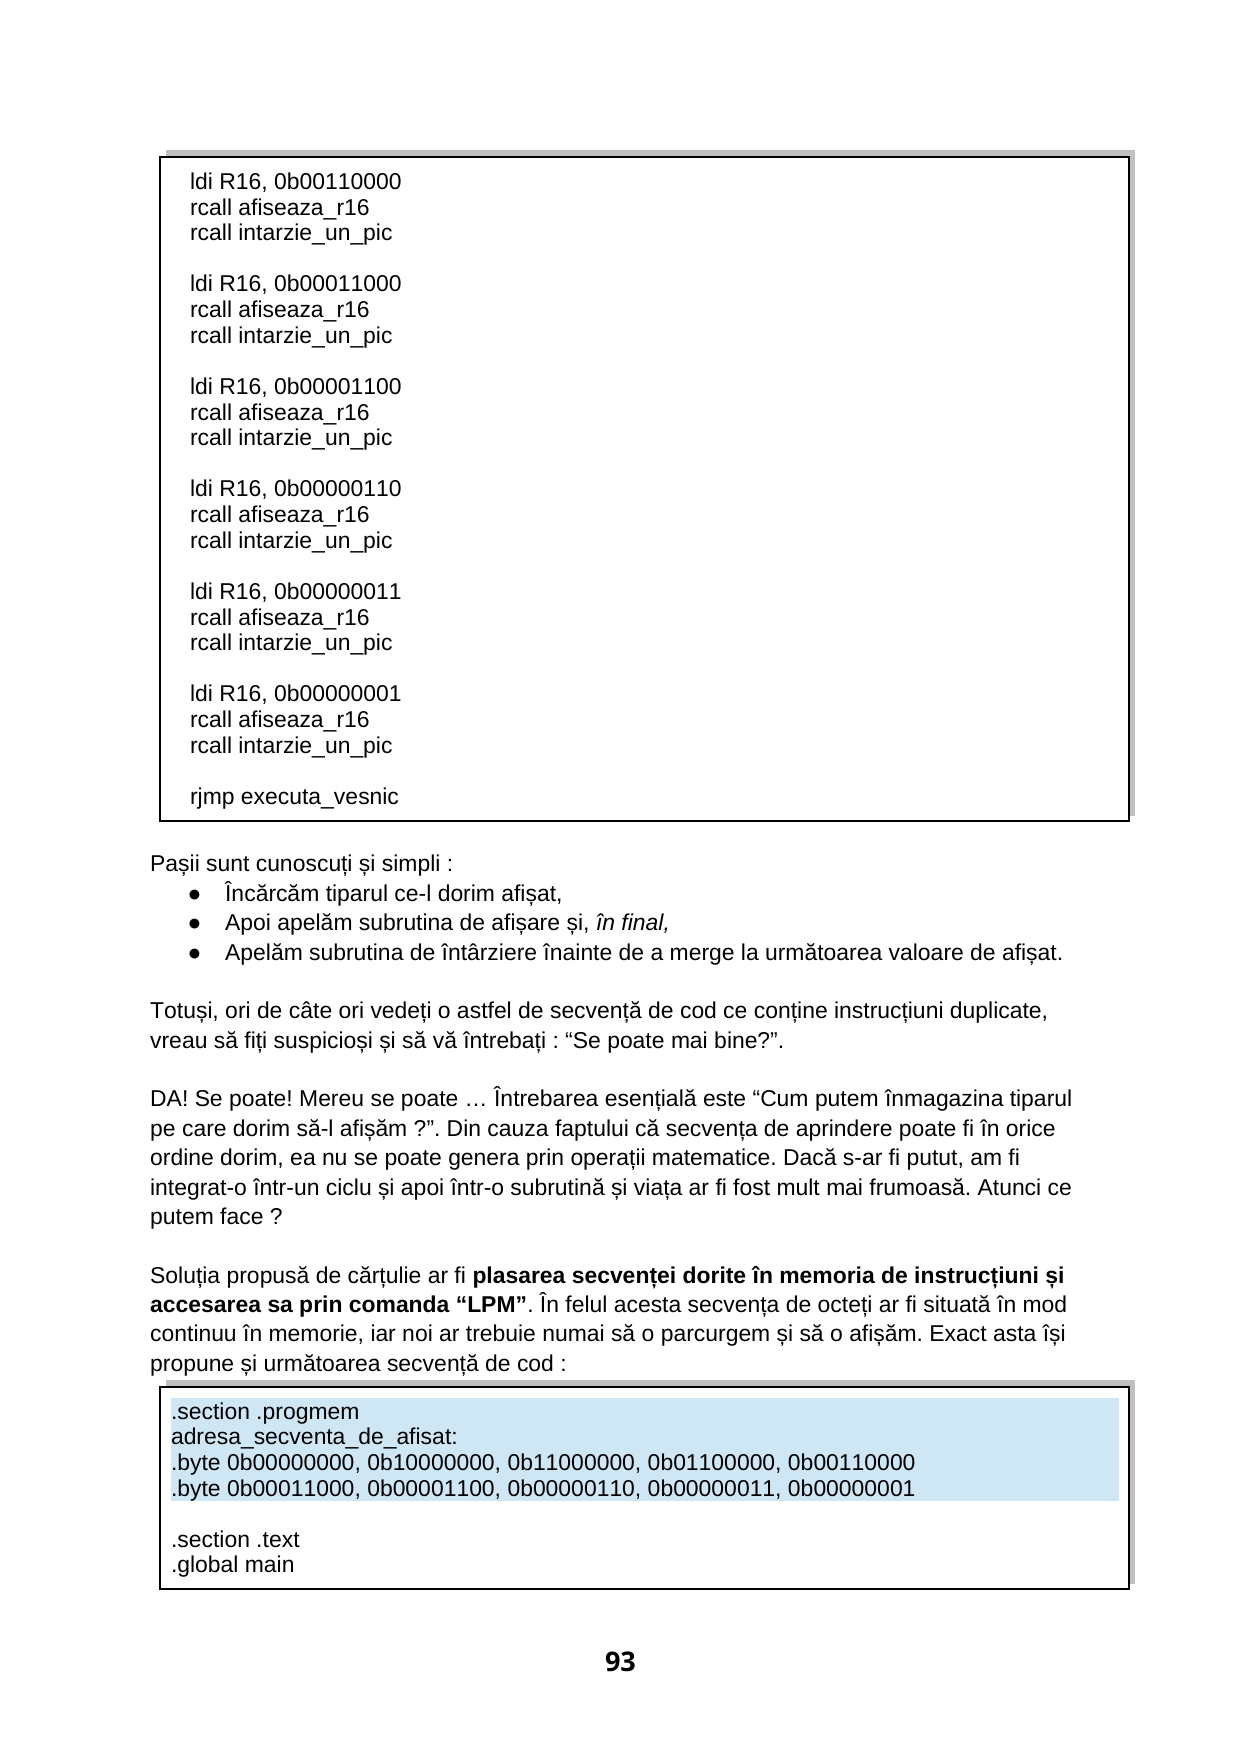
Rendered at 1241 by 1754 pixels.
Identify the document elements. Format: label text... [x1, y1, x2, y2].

text Soluția propusă de cărțulie ar fi plasarea secvenței dorite în memoria de instrucțiuni și accesarea sa prin comanda “LPM”. În felul acesta secvența de octeți ar fi situată în mod continuu în memorie, iar noi ar trebuie numai să o parcurgem și să o afișăm. Exact asta își propune și următoarea secvență de cod : [150, 1262, 1091, 1376]
table_header ldi R16, 0b00110000 rcall afiseaza_r16 rcall intarzie_un_pic ldi R16, 0b00011000 rcall afiseaza_r16 rcall intarzie_un_pic ldi R16, 0b00001100 rcall afiseaza_r16 rcall intarzie_un_pic ldi R16, 0b00000110 rcall afiseaza_r16 rcall intarzie_un_pic ldi R16, 0b00000011 rcall afiseaza_r16 rcall intarzie_un_pic ldi R16, 0b00000001 rcall afiseaza_r16 rcall intarzie_un_pic rjmp executa_vesnic [161, 158, 1128, 819]
text Totuși, ori de câte ori vedeți o astfel de secvență de cod ce conține instrucțiuni duplicate, vreau să fiți suspicioși și să vă întrebați : “Se poate mai bine?”. [150, 998, 1091, 1053]
list Încărcăm tiparul ce-l dorim afișat, [187, 880, 1091, 906]
table_header .section .progmem adresa_secventa_de_afisat: .byte 0b00000000, 0b10000000, 0b11000000, 0b01100000, 0b00110000 .byte 0b00011000, 0b00001100, 0b00000110, 0b00000011, 0b00000001 .section .text .global main [161, 1388, 1128, 1588]
text DA! Se poate! Mereu se poate … Întrebarea esențială este “Cum putem înmagazina tiparul pe care dorim să-l afișăm ?”. Din cauza faptului că secvența de aprindere poate fi în orice ordine dorim, ea nu se poate genera prin operații matematice. Dacă s-ar fi putut, am fi integrat-o într-un ciclu și apoi într-o subrutină și viața ar fi fost mult mai frumoasă. Atunci ce putem face ? [150, 1086, 1091, 1229]
text Pașii sunt cunoscuți și simpli : [150, 851, 1091, 877]
list Apoi apelăm subrutina de afișare și, în final, [187, 910, 1091, 935]
list Apelăm subrutina de întârziere înainte de a merge la următoarea valoare de afișat. [187, 939, 1091, 965]
